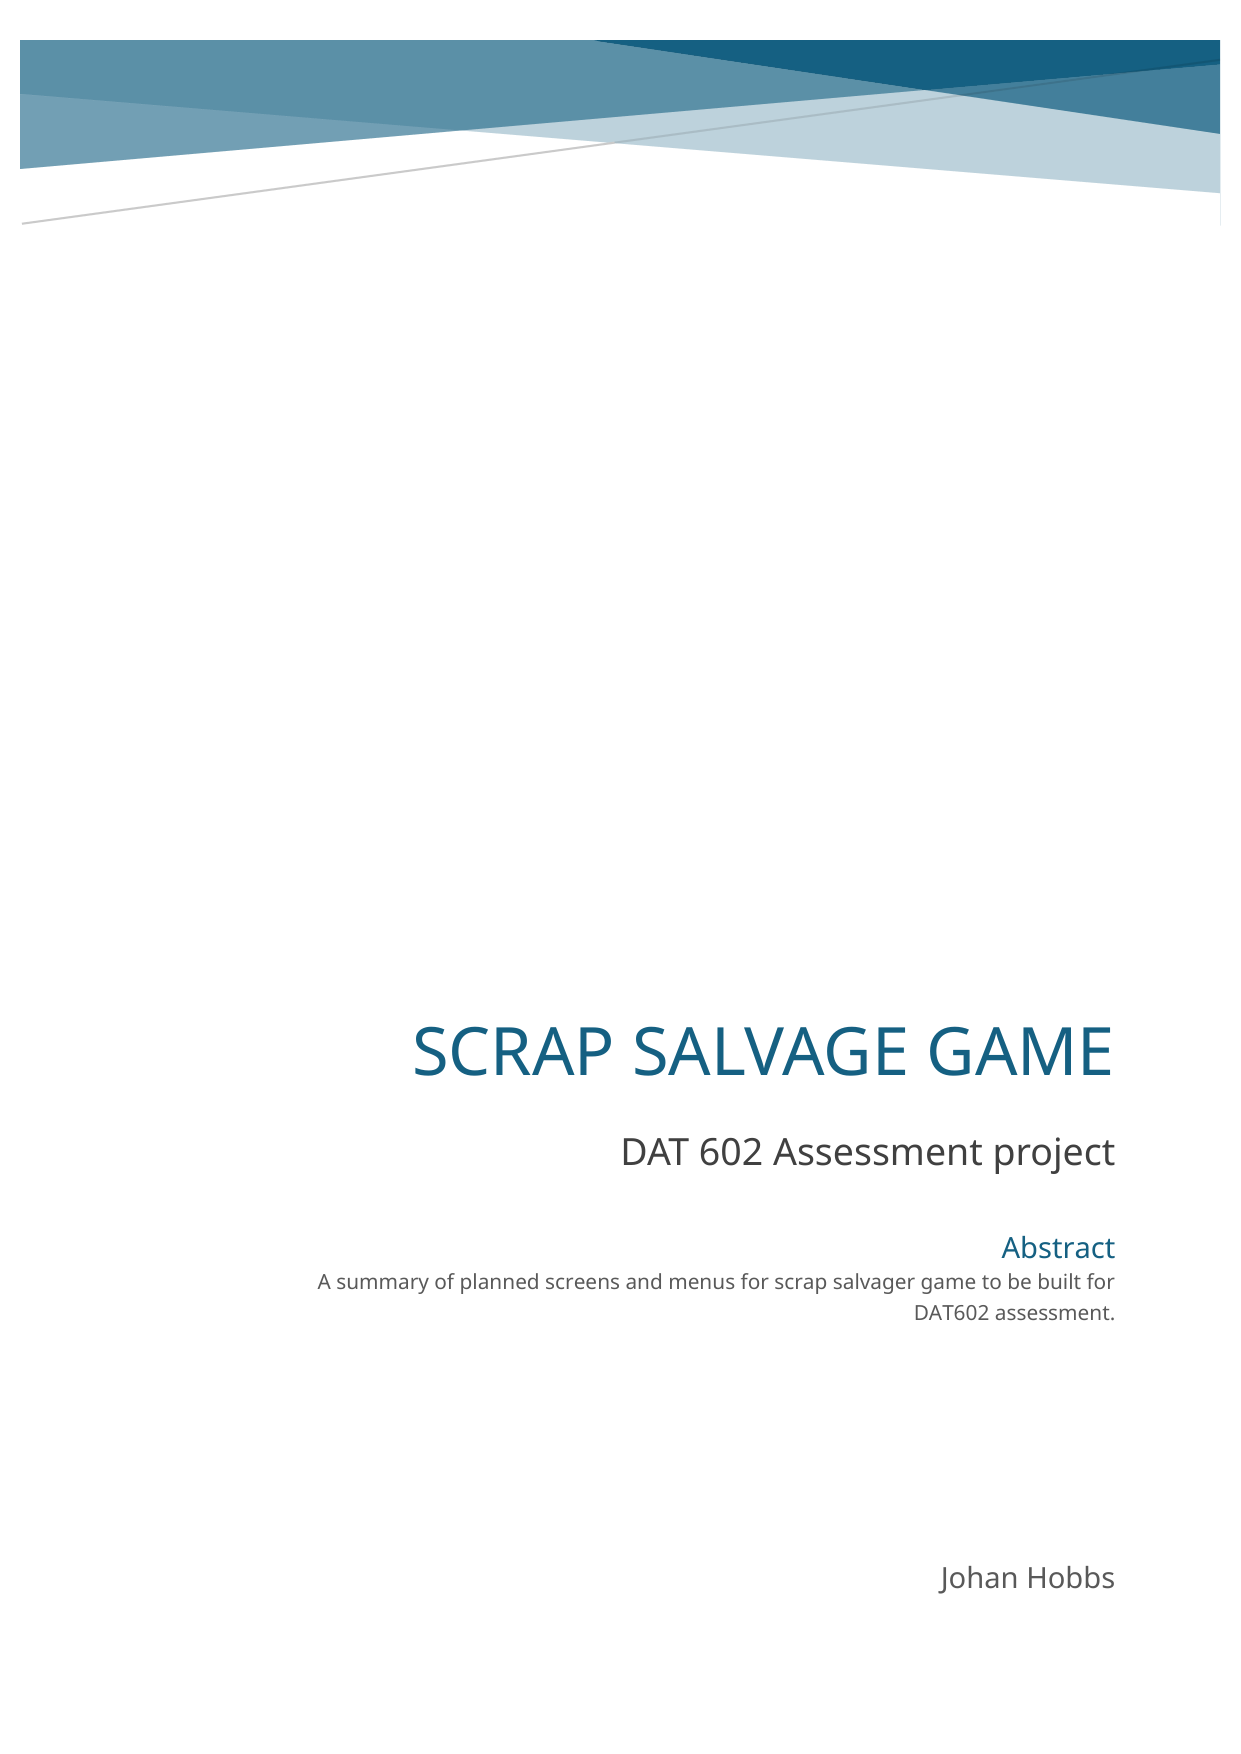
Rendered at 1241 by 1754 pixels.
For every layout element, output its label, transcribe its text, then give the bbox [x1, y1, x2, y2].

text DAT 602 Assessment project [275, 1126, 1115, 1177]
text Scrap salvage game [275, 1004, 1115, 1095]
picture [20, 40, 1221, 240]
text Abstract [275, 1228, 1115, 1267]
text A summary of planned screens and menus for scrap salvager game to be built for DAT602 assessment. [275, 1267, 1115, 1327]
text Johan Hobbs [275, 1558, 1115, 1597]
